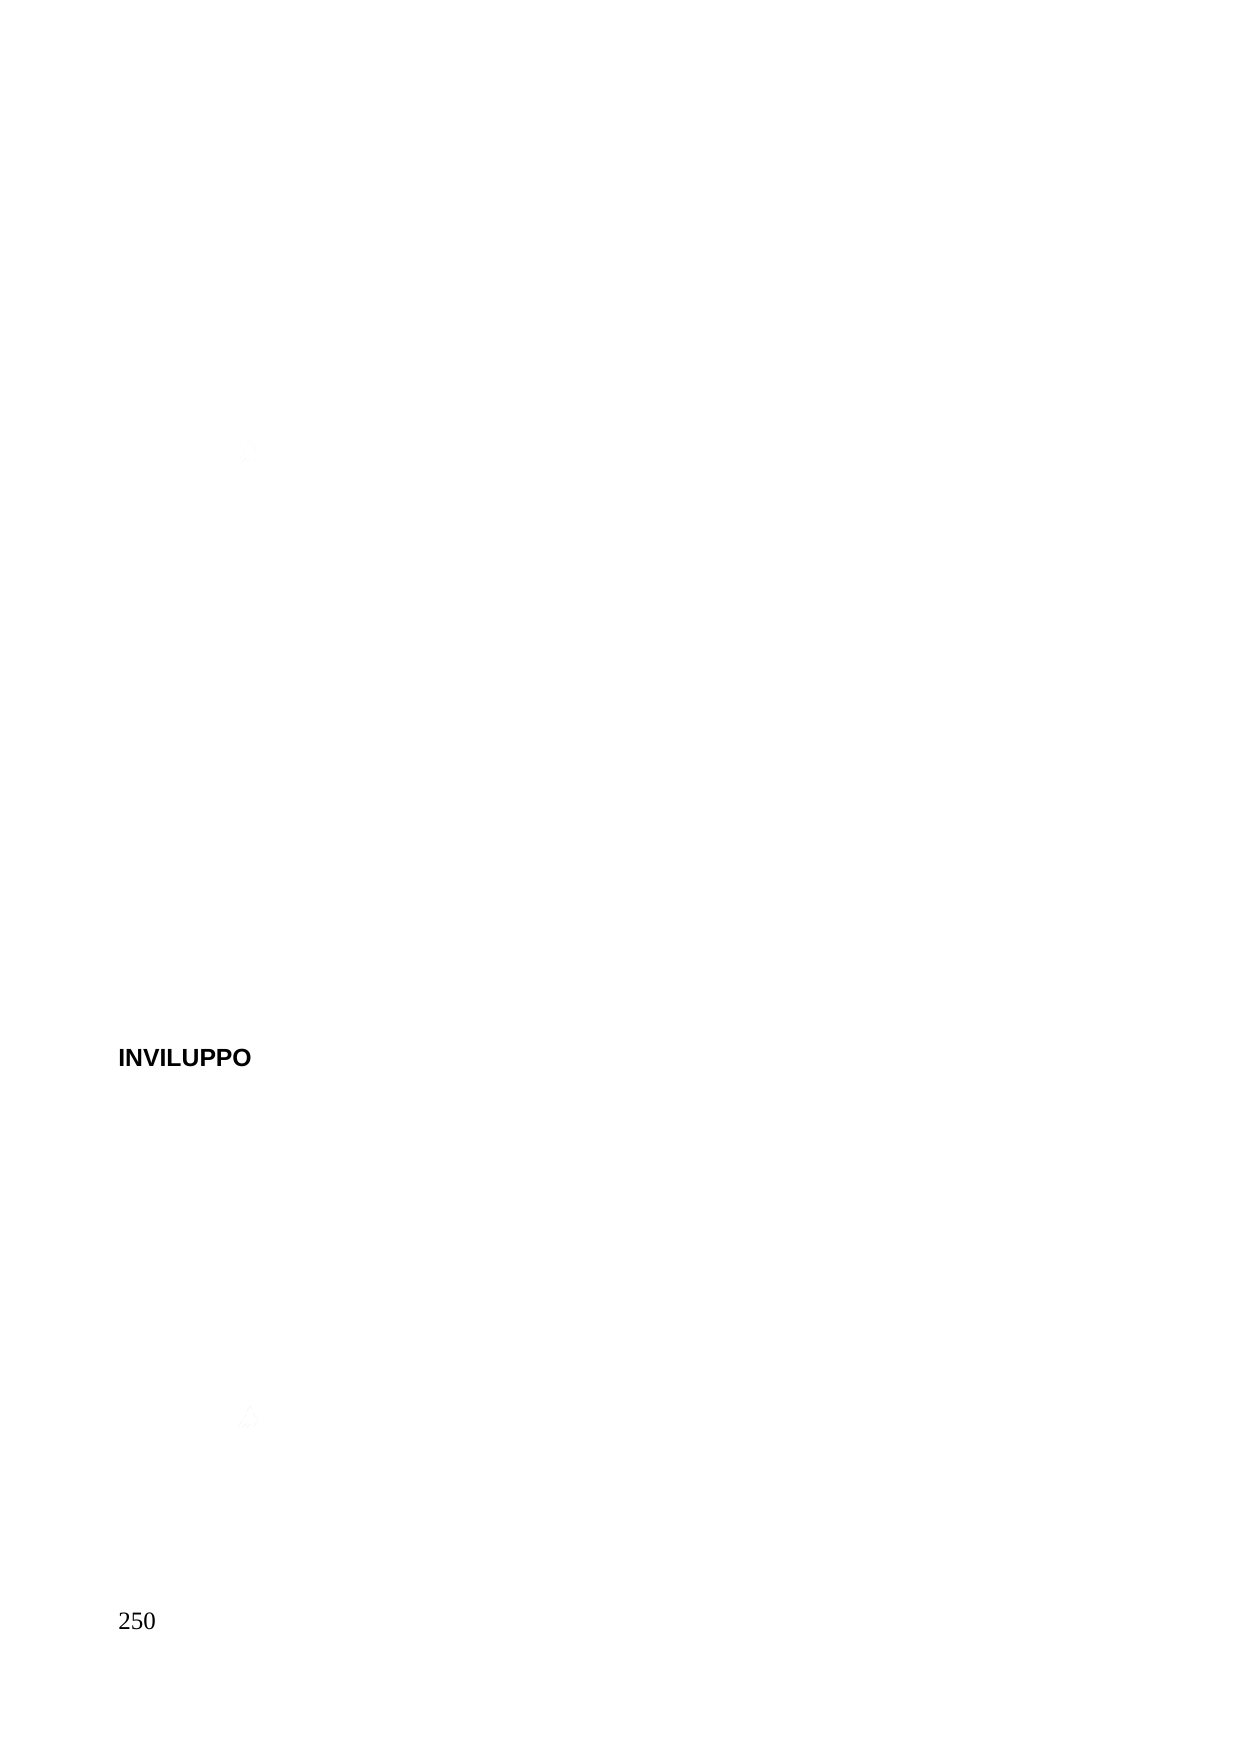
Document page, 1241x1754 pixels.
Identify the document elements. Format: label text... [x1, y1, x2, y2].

subtitle INVILUPPO [118, 1043, 1122, 1071]
